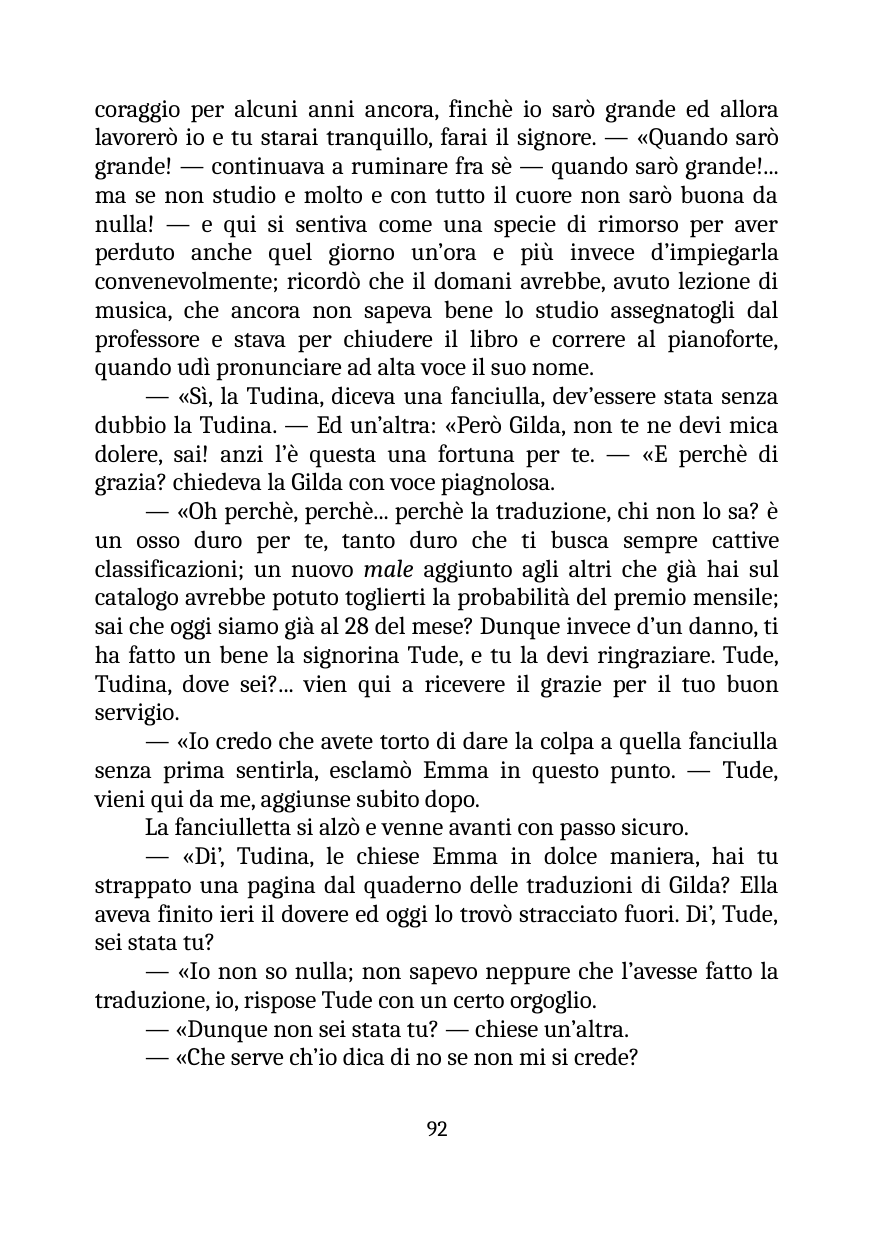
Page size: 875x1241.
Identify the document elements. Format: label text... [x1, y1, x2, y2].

text — «Dunque non sei stata tu? — chiese un’altra. [94, 1014, 779, 1043]
text — «Sì, la Tudina, diceva una fanciulla, dev’essere stata senza dubbio la Tudina. — Ed un’altra: «Però Gilda, non te ne devi mica dolere, sai! anzi l’è questa una fortuna per te. — «E perchè di grazia? chiedeva la Gilda con voce piagnolosa. [94, 382, 779, 497]
text — «Oh perchè, perchè... perchè la traduzione, chi non lo sa? è un osso duro per te, tanto duro che ti busca sempre cattive classificazioni; un nuovo male aggiunto agli altri che già hai sul catalogo avrebbe potuto toglierti la probabilità del premio mensile; sai che oggi siamo già al 28 del mese? Dunque invece d’un danno, ti ha fatto un bene la signorina Tude, e tu la devi ringraziare. Tude, Tudina, dove sei?... vien qui a ricevere il grazie per il tuo buon servigio. [94, 497, 779, 727]
text — «Di’, Tudina, le chiese Emma in dolce maniera, hai tu strappato una pagina dal quaderno delle traduzioni di Gilda? Ella aveva finito ieri il dovere ed oggi lo trovò stracciato fuori. Di’, Tude, sei stata tu? [94, 842, 779, 957]
text coraggio per alcuni anni ancora, finchè io sarò grande ed allora lavorerò io e tu starai tranquillo, farai il signore. — «Quando sarò grande! — continuava a ruminare fra sè — quando sarò grande!... ma se non studio e molto e con tutto il cuore non sarò buona da nulla! — e qui si sentiva come una specie di rimorso per aver perduto anche quel giorno un’ora e più invece d’impiegarla convenevolmente; ricordò che il domani avrebbe, avuto lezione di musica, che ancora non sapeva bene lo studio assegnatogli dal professore e stava per chiudere il libro e correre al pianoforte, quando udì pronunciare ad alta voce il suo nome. [94, 94, 779, 382]
text La fanciulletta si alzò e venne avanti con passo sicuro. [94, 813, 779, 842]
text — «Io non so nulla; non sapevo neppure che l’avesse fatto la traduzione, io, rispose Tude con un certo orgoglio. [94, 957, 779, 1014]
text — «Che serve ch’io dica di no se non mi si crede? [94, 1043, 779, 1072]
text — «Io credo che avete torto di dare la colpa a quella fanciulla senza prima sentirla, esclamò Emma in questo punto. — Tude, vieni qui da me, aggiunse subito dopo. [94, 727, 779, 813]
